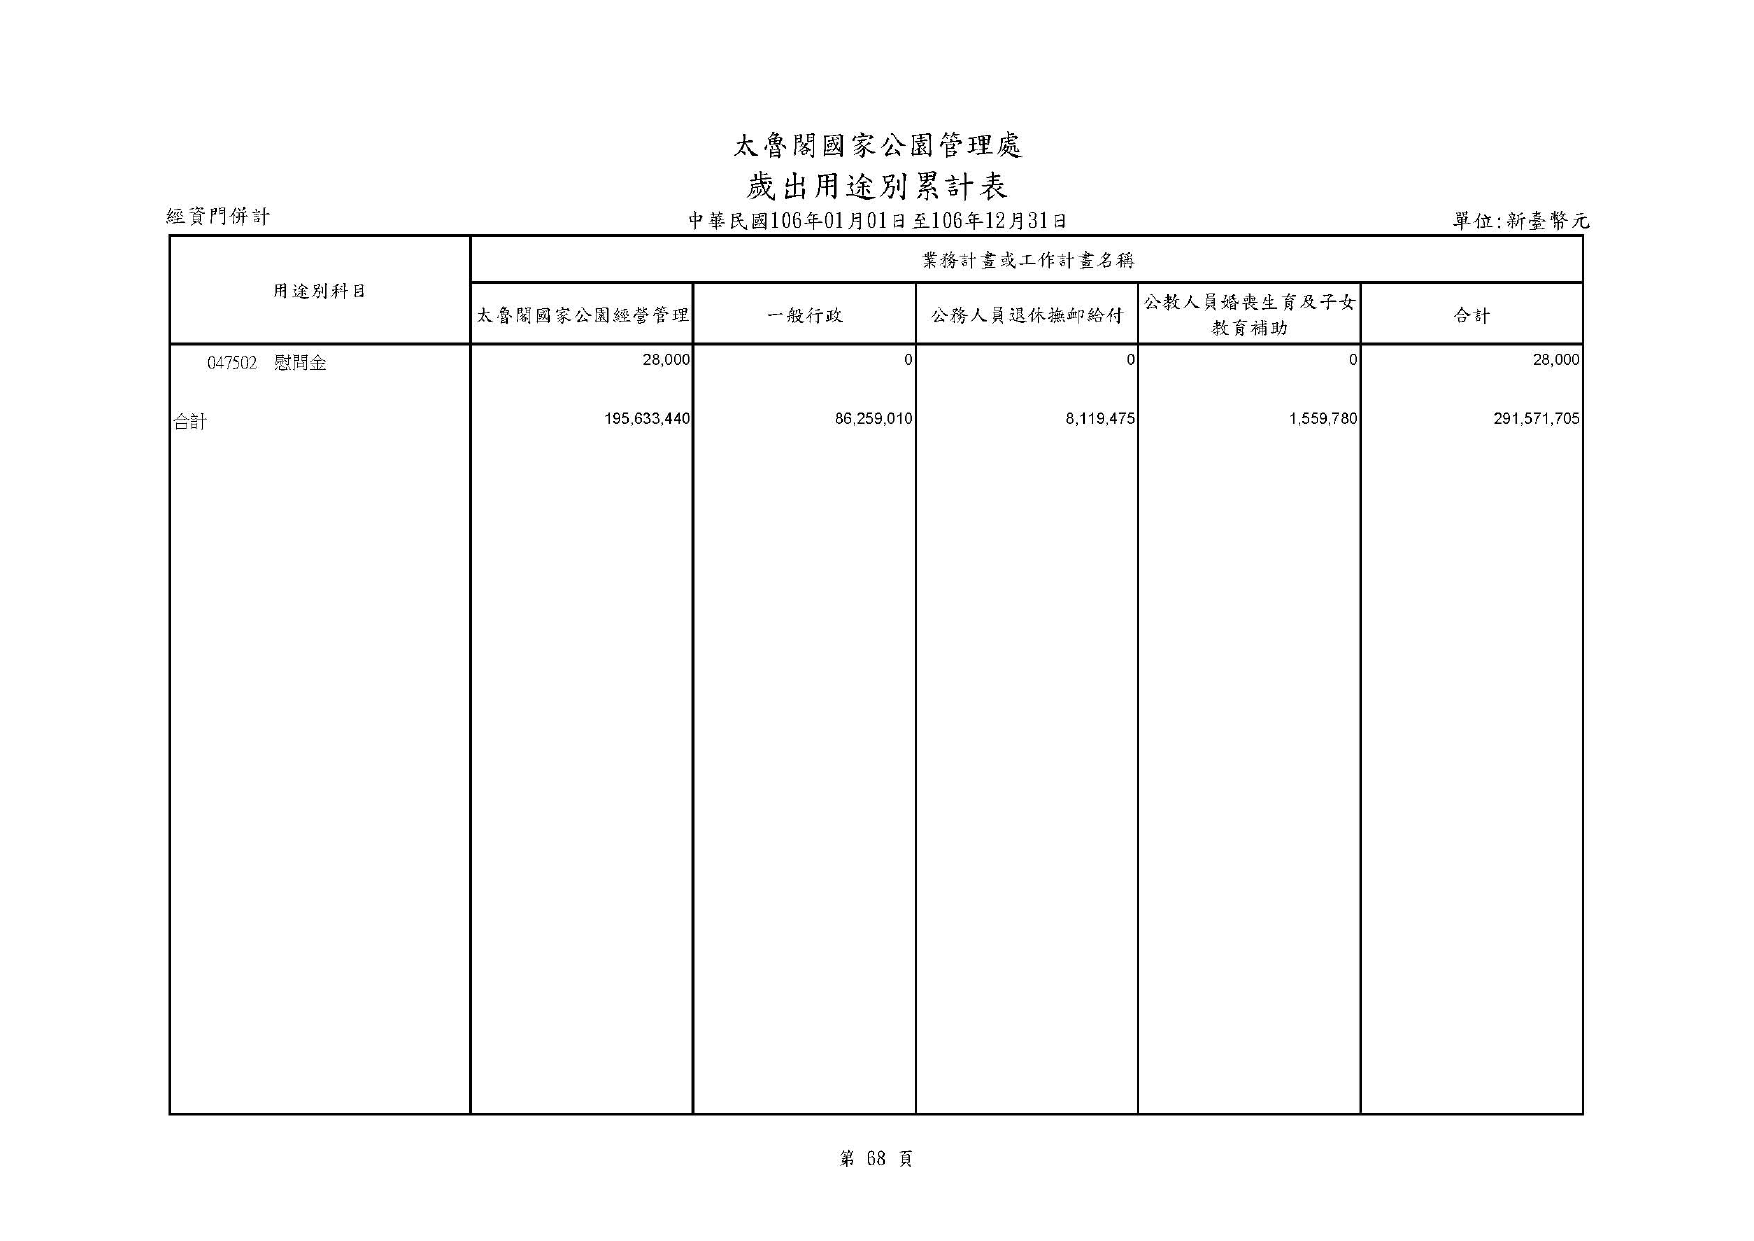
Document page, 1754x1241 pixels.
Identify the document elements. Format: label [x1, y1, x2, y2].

picture [59, 59, 1695, 1216]
